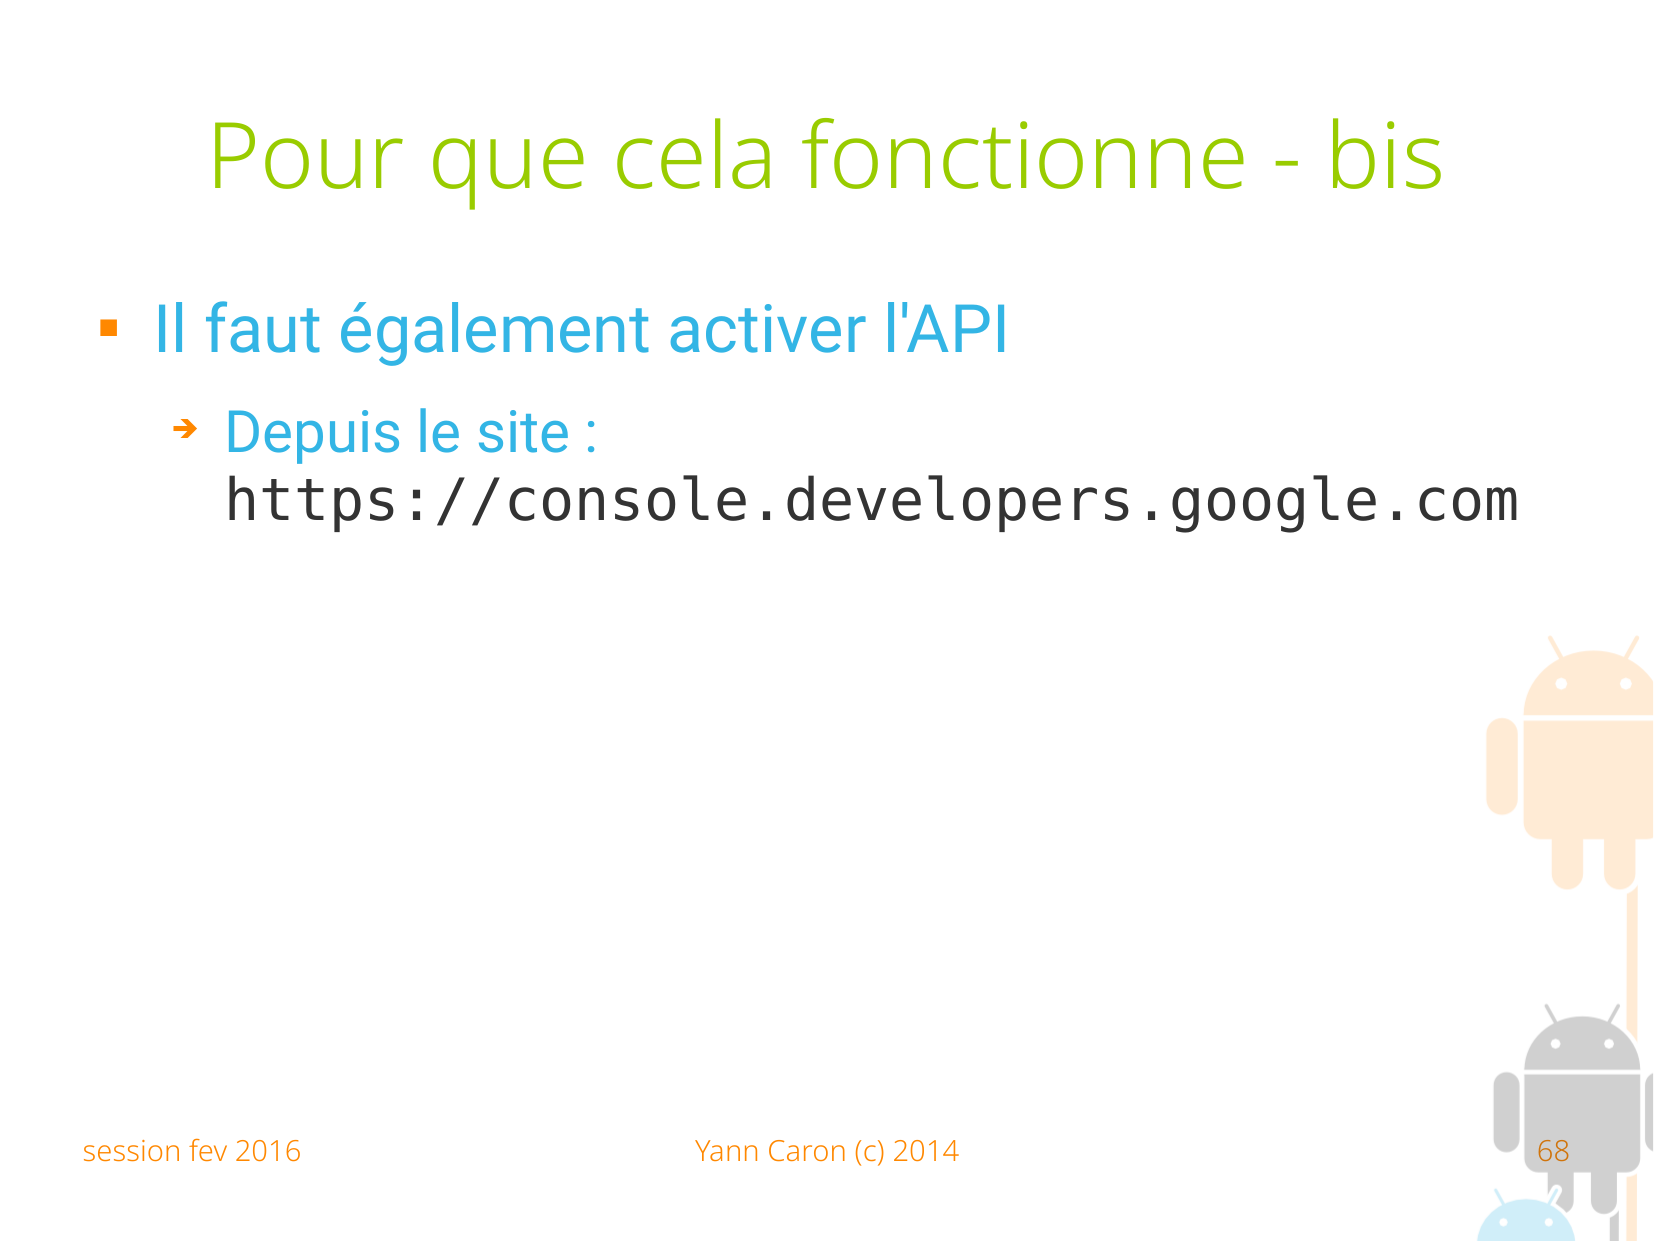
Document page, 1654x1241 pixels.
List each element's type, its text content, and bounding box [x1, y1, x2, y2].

picture [240, 423, 1654, 1241]
title Pour que cela fonctionne - bis [82, 49, 1571, 257]
list Il faut également activer l'API Depuis le site : https://console.developers.google.com [82, 290, 1571, 1010]
